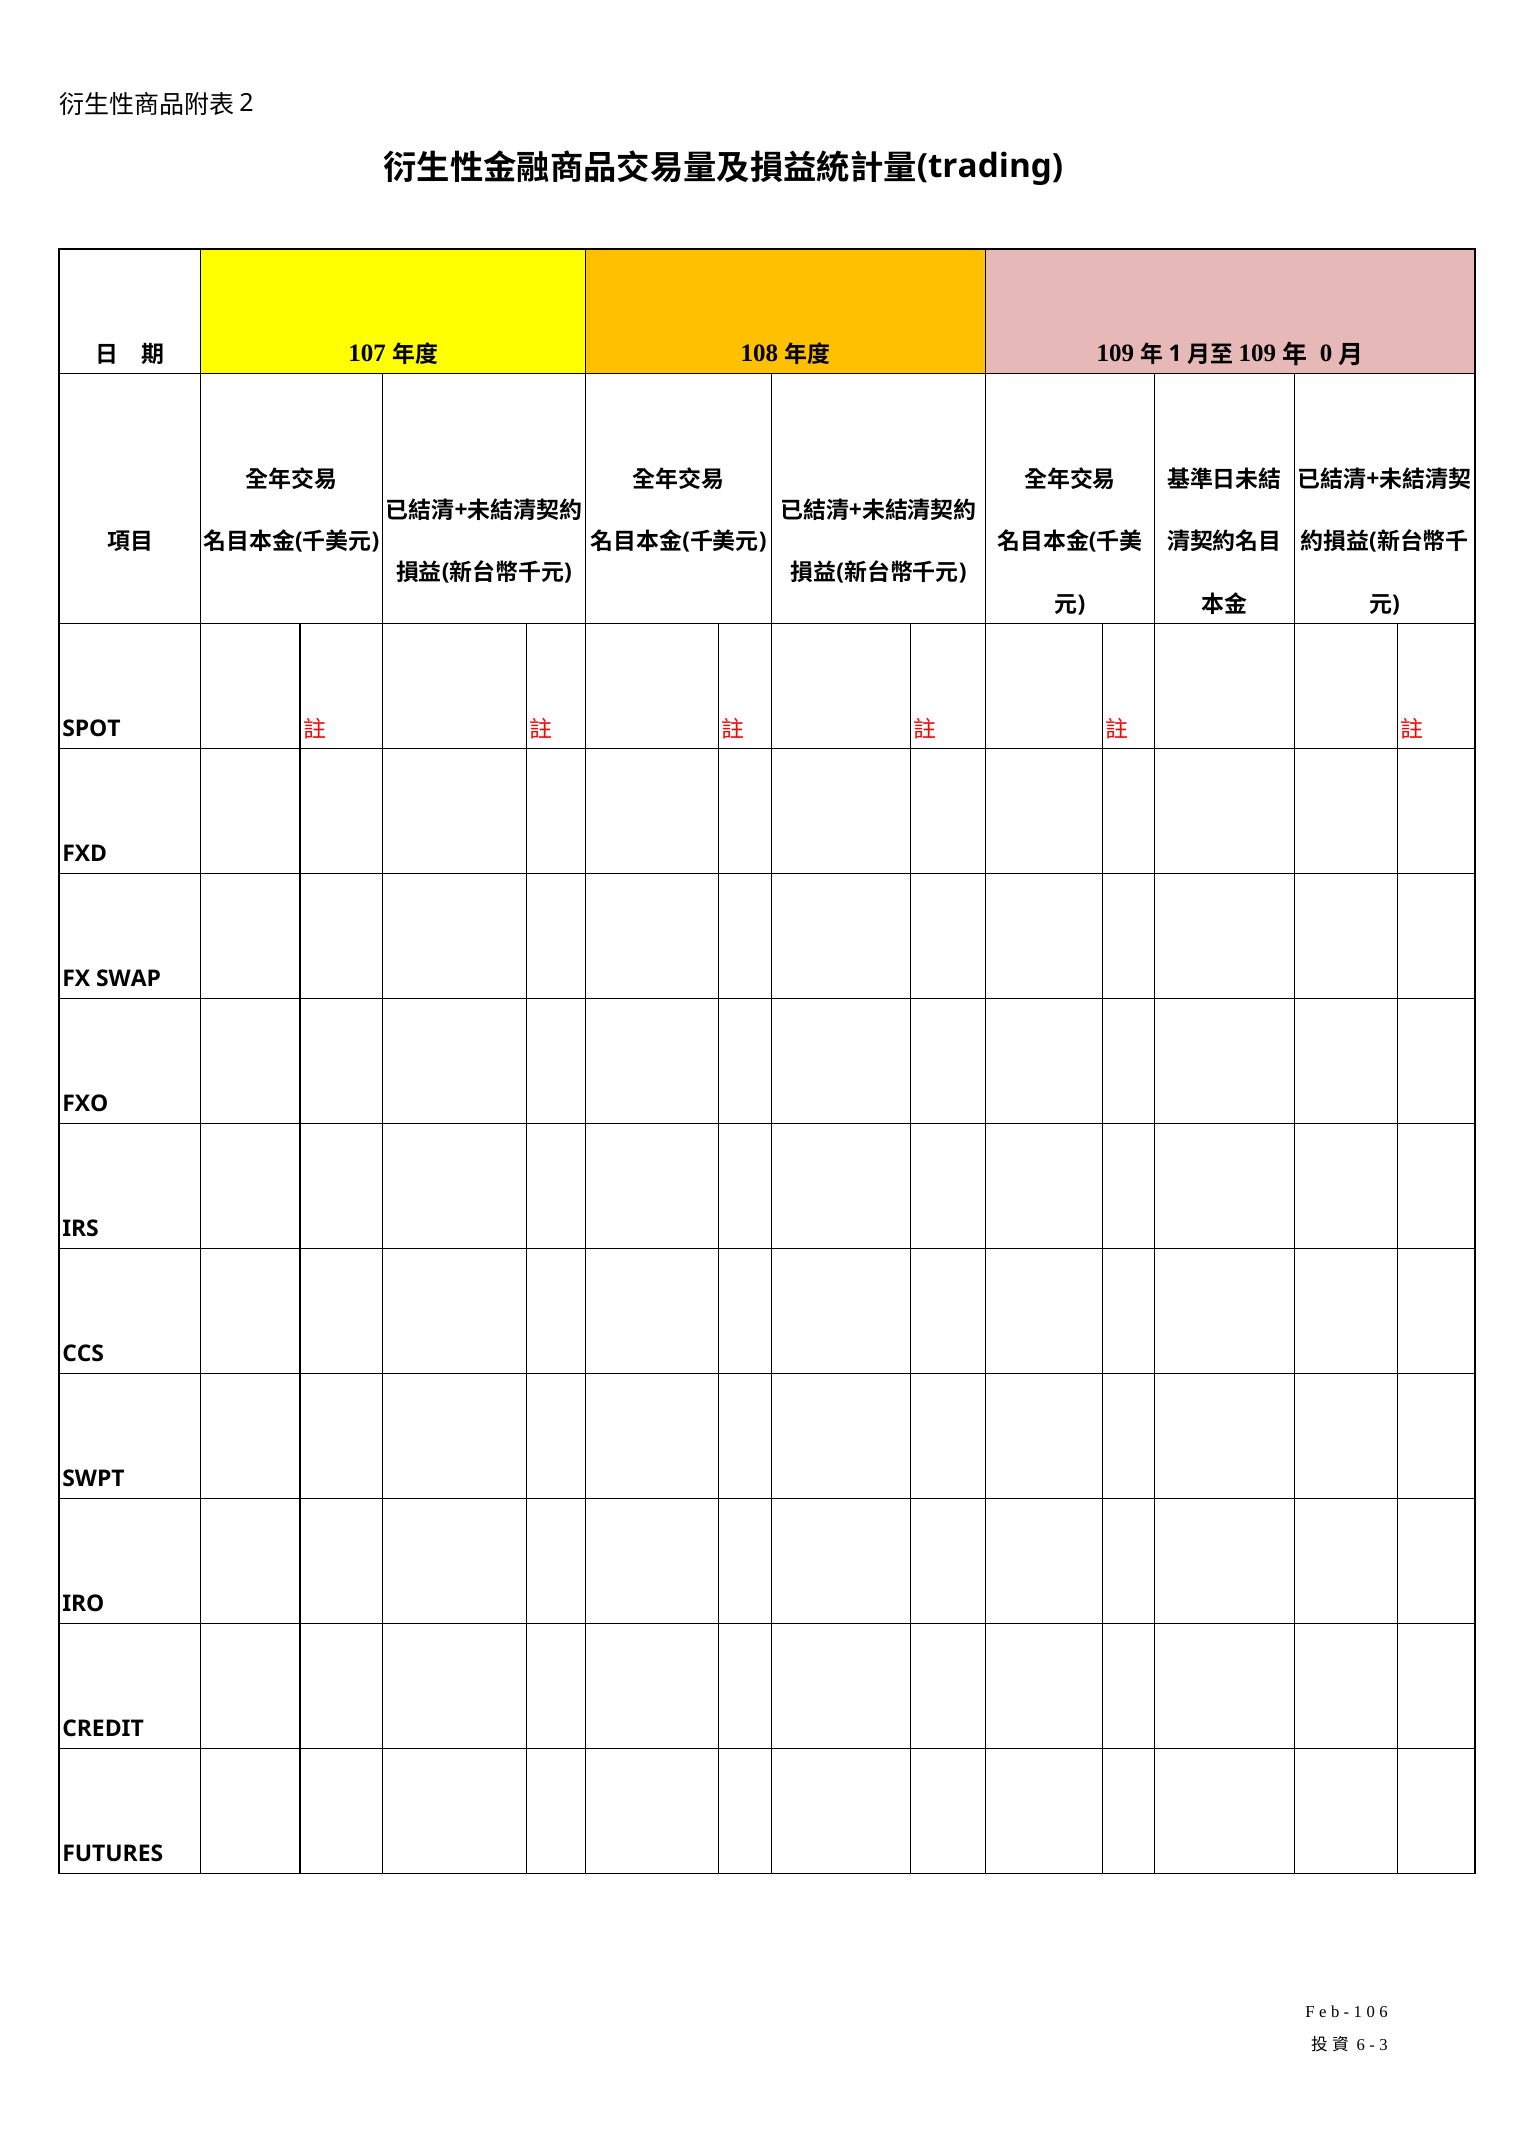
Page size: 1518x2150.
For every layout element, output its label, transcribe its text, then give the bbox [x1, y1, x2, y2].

table_cell [719, 1249, 771, 1373]
table_cell [201, 749, 299, 873]
table_cell [201, 999, 299, 1123]
table_cell [1398, 1624, 1474, 1748]
table_cell [586, 874, 718, 998]
table_cell [911, 1749, 985, 1873]
table_cell [1155, 624, 1294, 748]
table_cell [201, 1499, 299, 1623]
table_cell [1398, 874, 1474, 998]
table_cell 全年交易 名目本金(千美元) [986, 374, 1154, 623]
table_cell [1155, 1124, 1294, 1248]
table_cell 全年交易 名目本金(千美元) [586, 374, 771, 623]
table_cell [1398, 1499, 1474, 1623]
table_cell [1155, 749, 1294, 873]
table_cell [1103, 874, 1154, 998]
table_cell [1103, 1749, 1154, 1873]
table_cell IRO [60, 1499, 200, 1623]
table_cell [772, 1124, 910, 1248]
table_cell [1398, 999, 1474, 1123]
table_header 107 年度 [201, 250, 585, 373]
table_cell FUTURES [60, 1749, 200, 1873]
table_cell [383, 1124, 526, 1248]
table_cell IRS [60, 1124, 200, 1248]
table_cell [527, 1124, 585, 1248]
table_cell [1103, 1624, 1154, 1748]
table_cell [1295, 1124, 1397, 1248]
text 衍生性商品附表2 [59, 61, 1387, 123]
table_cell [383, 749, 526, 873]
table_cell [1155, 1374, 1294, 1498]
table_cell FX SWAP [60, 874, 200, 998]
table_cell CCS [60, 1249, 200, 1373]
table_cell [201, 624, 299, 748]
table_cell [986, 1749, 1102, 1873]
table_cell [1295, 1374, 1397, 1498]
table_cell [1295, 749, 1397, 873]
table_cell [201, 1124, 299, 1248]
table_header 108 年度 [586, 250, 985, 373]
table_cell [301, 1249, 382, 1373]
table_cell [301, 1499, 382, 1623]
table_cell [1398, 749, 1474, 873]
table_cell [1295, 1624, 1397, 1748]
table_cell SWPT [60, 1374, 200, 1498]
table_cell [1398, 1374, 1474, 1498]
table_cell [1155, 1249, 1294, 1373]
table_cell [383, 1749, 526, 1873]
table_cell [201, 1374, 299, 1498]
table_cell [527, 1499, 585, 1623]
table_cell [527, 749, 585, 873]
table_cell 已結清+未結清契約損益(新台幣千元) [1295, 374, 1474, 623]
table_cell [986, 1124, 1102, 1248]
table_cell SPOT [60, 624, 200, 748]
table_cell [1155, 1499, 1294, 1623]
table_cell [201, 874, 299, 998]
table_cell [201, 1624, 299, 1748]
table_cell [1103, 749, 1154, 873]
table_cell [911, 1499, 985, 1623]
table_cell [719, 749, 771, 873]
table_cell [1398, 1749, 1474, 1873]
table_header 109 年 1 月至 109 年 0 月 [986, 250, 1474, 373]
table_cell [1295, 624, 1397, 748]
table_cell 全年交易 名目本金(千美元) [201, 374, 382, 623]
table_cell [586, 1749, 718, 1873]
table_cell [911, 1124, 985, 1248]
table_cell [911, 749, 985, 873]
table_cell [1103, 999, 1154, 1123]
table_cell [772, 1499, 910, 1623]
table_cell [1103, 1374, 1154, 1498]
table_cell FXO [60, 999, 200, 1123]
table_cell FXD [60, 749, 200, 873]
table_cell [383, 1374, 526, 1498]
table_cell [1295, 1749, 1397, 1873]
table_cell [1295, 1249, 1397, 1373]
table_cell [911, 874, 985, 998]
table_cell [719, 874, 771, 998]
table_cell [1295, 999, 1397, 1123]
table_cell 項目 [60, 374, 200, 623]
table_cell [1103, 1124, 1154, 1248]
table_cell 註 [719, 624, 771, 748]
table_cell [301, 1374, 382, 1498]
table_cell [383, 1499, 526, 1623]
table_cell [1155, 874, 1294, 998]
table_cell [527, 1249, 585, 1373]
table_cell [772, 1374, 910, 1498]
table_cell [301, 1124, 382, 1248]
table_cell [719, 1499, 771, 1623]
table_cell [586, 624, 718, 748]
table_cell [586, 1374, 718, 1498]
table_cell [772, 749, 910, 873]
table_cell [586, 1124, 718, 1248]
table_cell [301, 1624, 382, 1748]
table_cell [201, 1249, 299, 1373]
table_cell [986, 1499, 1102, 1623]
table_cell [719, 1624, 771, 1748]
table_cell [719, 1374, 771, 1498]
table_cell [772, 1624, 910, 1748]
table_cell [586, 1624, 718, 1748]
table_cell [772, 999, 910, 1123]
table_cell [527, 999, 585, 1123]
table_cell [527, 874, 585, 998]
table_cell [772, 624, 910, 748]
table_cell [1398, 1249, 1474, 1373]
table_cell 註 [301, 624, 382, 748]
table_cell [772, 874, 910, 998]
table_cell [986, 1624, 1102, 1748]
table_cell [986, 749, 1102, 873]
table_cell [986, 624, 1102, 748]
table_cell [1103, 1249, 1154, 1373]
table_cell [911, 1624, 985, 1748]
table_cell [986, 1374, 1102, 1498]
text 衍生性金融商品交易量及損益統計量(trading) [59, 123, 1387, 186]
table_cell 已結清+未結清契約損益(新台幣千元) [772, 374, 985, 623]
table_cell [301, 874, 382, 998]
table_cell [986, 999, 1102, 1123]
table_cell [383, 1249, 526, 1373]
table_cell [527, 1749, 585, 1873]
table_cell [1295, 874, 1397, 998]
table_header 日 期 [60, 250, 200, 373]
table_cell [527, 1624, 585, 1748]
table_cell 註 [527, 624, 585, 748]
table_cell [383, 874, 526, 998]
table_cell [586, 1249, 718, 1373]
table_cell [383, 624, 526, 748]
table_cell [1103, 1499, 1154, 1623]
table_cell [911, 999, 985, 1123]
table_cell [719, 1124, 771, 1248]
table_cell CREDIT [60, 1624, 200, 1748]
table_cell [383, 999, 526, 1123]
table_cell [301, 749, 382, 873]
table_cell [719, 1749, 771, 1873]
table_cell [986, 874, 1102, 998]
table_cell [1155, 1624, 1294, 1748]
table_cell [1155, 1749, 1294, 1873]
table_cell [586, 749, 718, 873]
table_cell [586, 1499, 718, 1623]
table_cell [1398, 1124, 1474, 1248]
table_cell 已結清+未結清契約損益(新台幣千元) [383, 374, 585, 623]
table_cell [383, 1624, 526, 1748]
table_cell [772, 1249, 910, 1373]
table_cell 註 [1398, 624, 1474, 748]
table_cell [201, 1749, 299, 1873]
table_cell [586, 999, 718, 1123]
table_cell [1295, 1499, 1397, 1623]
table_cell [911, 1249, 985, 1373]
table_cell [1155, 999, 1294, 1123]
table_cell 註 [1103, 624, 1154, 748]
table_cell [986, 1249, 1102, 1373]
table_cell 基準日未結 清契約名目本金 [1155, 374, 1294, 623]
table_cell [527, 1374, 585, 1498]
table_cell 註 [911, 624, 985, 748]
table_cell [772, 1749, 910, 1873]
table_cell [911, 1374, 985, 1498]
table_cell [719, 999, 771, 1123]
table_cell [301, 1749, 382, 1873]
table_cell [301, 999, 382, 1123]
